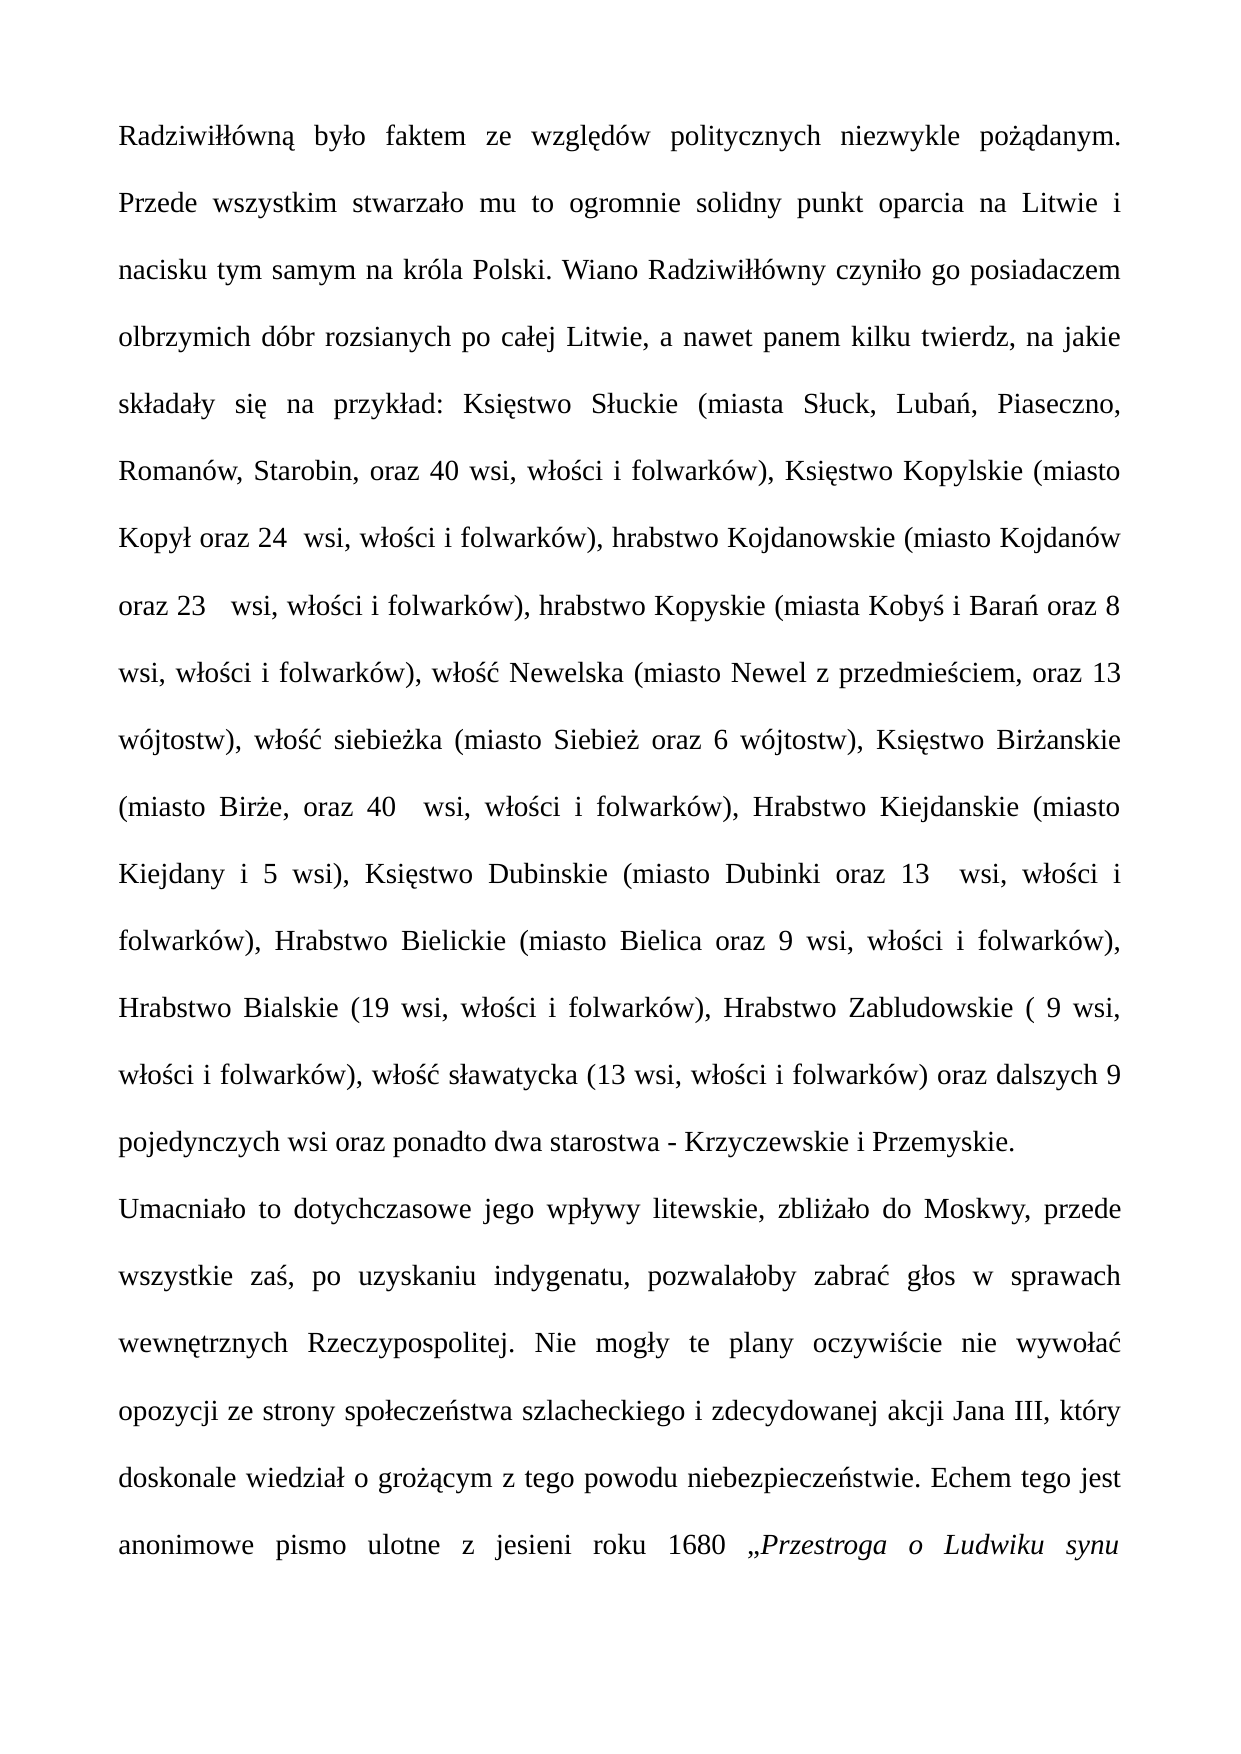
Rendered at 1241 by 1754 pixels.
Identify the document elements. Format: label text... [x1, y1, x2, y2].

text Radziwiłłówną było faktem ze względów politycznych niezwykle pożądanym. Przede wszystkim stwarzało mu to ogromnie solidny punkt oparcia na Litwie i nacisku tym samym na króla Polski. Wiano Radziwiłłówny czyniło go posiadaczem olbrzymich dóbr rozsianych po całej Litwie, a nawet panem kilku twierdz, na jakie składały się na przykład: Księstwo Słuckie (miasta Słuck, Lubań, Piaseczno, Romanów, Starobin, oraz 40 wsi, włości i folwarków), Księstwo Kopylskie (miasto Kopył oraz 24 wsi, włości i folwarków), hrabstwo Kojdanowskie (miasto Kojdanów oraz 23 wsi, włości i folwarków), hrabstwo Kopyskie (miasta Kobyś i Barań oraz 8 wsi, włości i folwarków), włość Newelska (miasto Newel z przedmieściem, oraz 13 wójtostw), włość siebieżka (miasto Siebież oraz 6 wójtostw), Księstwo Birżanskie (miasto Birże, oraz 40 wsi, włości i folwarków), Hrabstwo Kiejdanskie (miasto Kiejdany i 5 wsi), Księstwo Dubinskie (miasto Dubinki oraz 13 wsi, włości i folwarków), Hrabstwo Bielickie (miasto Bielica oraz 9 wsi, włości i folwarków), Hrabstwo Bialskie (19 wsi, włości i folwarków), Hrabstwo Zabludowskie ( 9 wsi, włości i folwarków), włość sławatycka (13 wsi, włości i folwarków) oraz dalszych 9 pojedynczych wsi oraz ponadto dwa starostwa - Krzyczewskie i Przemyskie. [118, 118, 1122, 1158]
text Umacniało to dotychczasowe jego wpływy litewskie, zbliżało do Moskwy, przede wszystkie zaś, po uzyskaniu indygenatu, pozwalałoby zabrać głos w sprawach wewnętrznych Rzeczypospolitej. Nie mogły te plany oczywiście nie wywołać opozycji ze strony społeczeństwa szlacheckiego i zdecydowanej akcji Jana III, który doskonale wiedział o grożącym z tego powodu niebezpieczeństwie. Echem tego jest anonimowe pismo ulotne z jesieni roku 1680 „Przestroga o Ludwiku synu [118, 1191, 1122, 1560]
